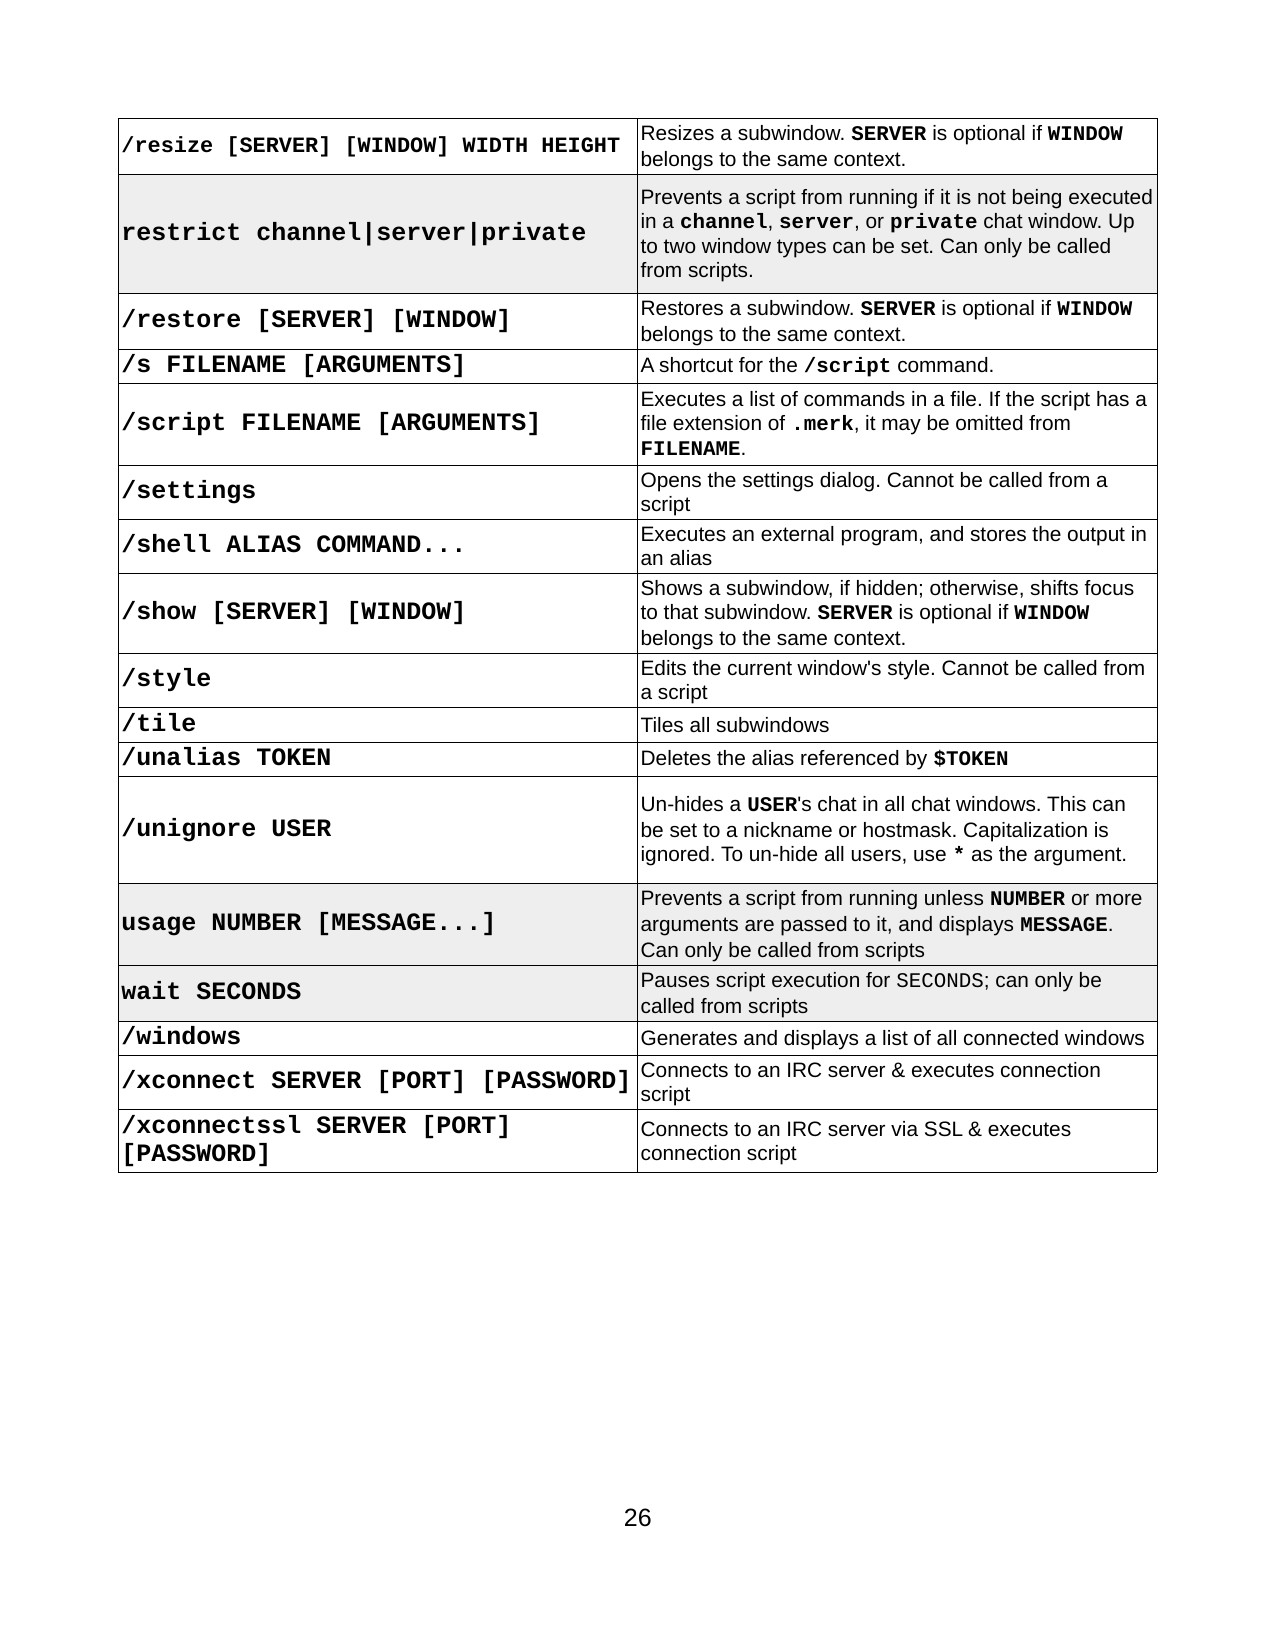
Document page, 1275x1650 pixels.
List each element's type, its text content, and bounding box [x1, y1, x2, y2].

table_cell Prevents a script from running unless NUMBER or more arguments are passed to it, and displays MESSAGE. Can only be called from scripts [638, 884, 1157, 965]
table_cell /unalias TOKEN [119, 743, 637, 776]
table_cell /style [119, 654, 637, 707]
table_cell Connects to an IRC server via SSL & executes connection script [638, 1110, 1157, 1172]
table_cell usage NUMBER [MESSAGE...] [119, 884, 637, 965]
table_cell Deletes the alias referenced by $TOKEN [638, 743, 1157, 776]
table_cell Pauses script execution for SECONDS; can only be called from scripts [638, 966, 1157, 1021]
table_cell /s FILENAME [ARGUMENTS] [119, 350, 637, 383]
table_cell Connects to an IRC server & executes connection script [638, 1056, 1157, 1109]
table_cell Tiles all subwindows [638, 708, 1157, 742]
table_cell Restores a subwindow. SERVER is optional if WINDOW belongs to the same context. [638, 294, 1157, 349]
table_cell Generates and displays a list of all connected windows [638, 1022, 1157, 1055]
table_cell /resize [SERVER] [WINDOW] WIDTH HEIGHT [119, 119, 637, 174]
table_cell /tile [119, 708, 637, 742]
table_cell Edits the current window's style. Cannot be called from a script [638, 654, 1157, 707]
table_cell Prevents a script from running if it is not being executed in a channel, server, or private chat window. Up to two window types can be set. Can only be called from scripts. [638, 175, 1157, 293]
table_cell /script FILENAME [ARGUMENTS] [119, 384, 637, 465]
table_cell A shortcut for the /script command. [638, 350, 1157, 383]
table_cell Executes a list of commands in a file. If the script has a file extension of .merk, it may be omitted from FILENAME. [638, 384, 1157, 465]
table_cell /settings [119, 466, 637, 519]
table_cell /xconnectssl SERVER [PORT] [PASSWORD] [119, 1110, 637, 1172]
table_cell wait SECONDS [119, 966, 637, 1021]
table_cell Shows a subwindow, if hidden; otherwise, shifts focus to that subwindow. SERVER is optional if WINDOW belongs to the same context. [638, 574, 1157, 653]
table_cell /show [SERVER] [WINDOW] [119, 574, 637, 653]
table_cell /windows [119, 1022, 637, 1055]
table_cell Un-hides a USER's chat in all chat windows. This can be set to a nickname or hostmask. Capitalization is ignored. To un-hide all users, use * as the argument. [638, 777, 1157, 883]
table_cell Opens the settings dialog. Cannot be called from a script [638, 466, 1157, 519]
table_cell restrict channel|server|private [119, 175, 637, 293]
table_cell /shell ALIAS COMMAND... [119, 520, 637, 573]
table_cell Resizes a subwindow. SERVER is optional if WINDOW belongs to the same context. [638, 119, 1157, 174]
table_cell /xconnect SERVER [PORT] [PASSWORD] [119, 1056, 637, 1109]
table_cell /unignore USER [119, 777, 637, 883]
table_cell /restore [SERVER] [WINDOW] [119, 294, 637, 349]
table_cell Executes an external program, and stores the output in an alias [638, 520, 1157, 573]
